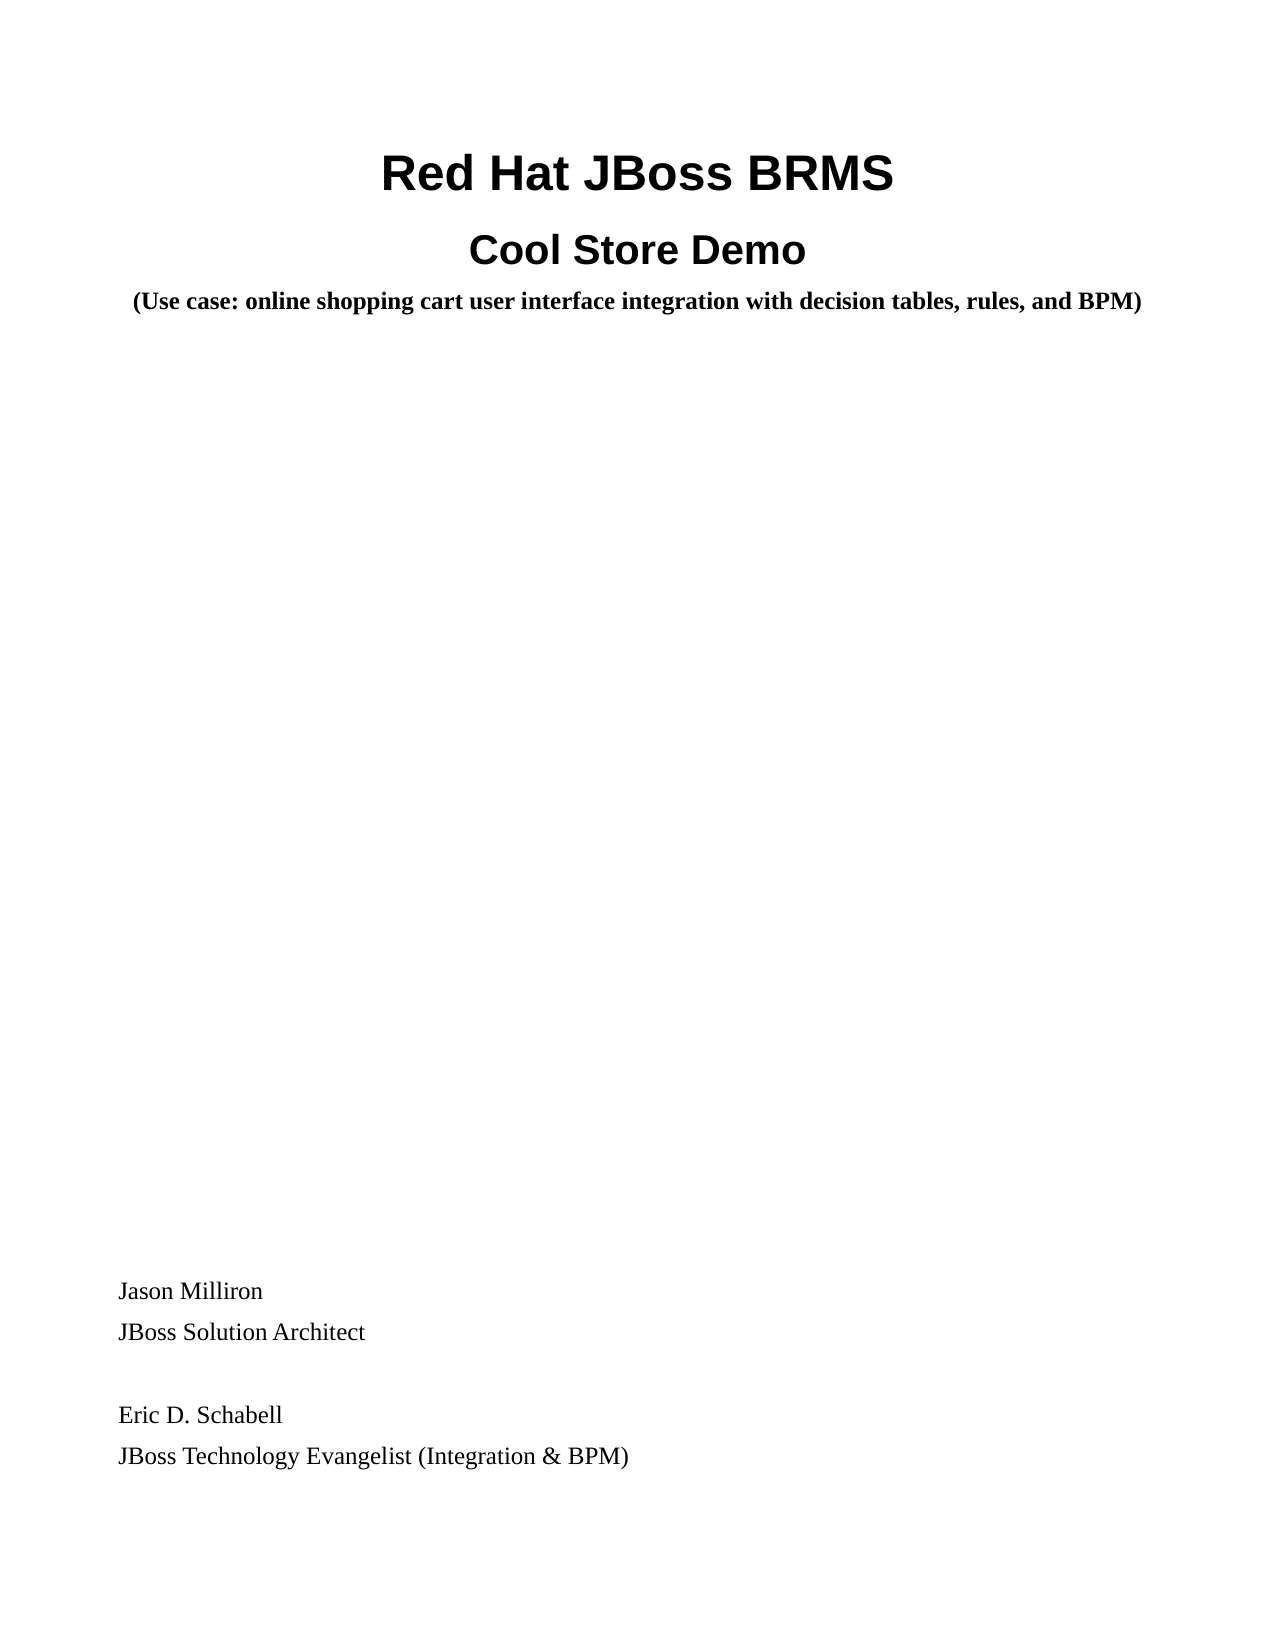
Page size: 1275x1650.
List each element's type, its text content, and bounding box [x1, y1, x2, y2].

text Eric D. Schabell [118, 1400, 1157, 1428]
text JBoss Technology Evangelist (Integration & BPM) [118, 1441, 1157, 1470]
text (Use case: online shopping cart user interface integration with decision tables, rules, and BPM) [118, 286, 1157, 315]
subtitle Red Hat JBoss BRMS [118, 143, 1157, 201]
text JBoss Solution Architect [118, 1317, 1157, 1346]
text Jason Milliron [118, 1276, 1157, 1305]
subtitle Cool Store Demo [118, 226, 1157, 273]
